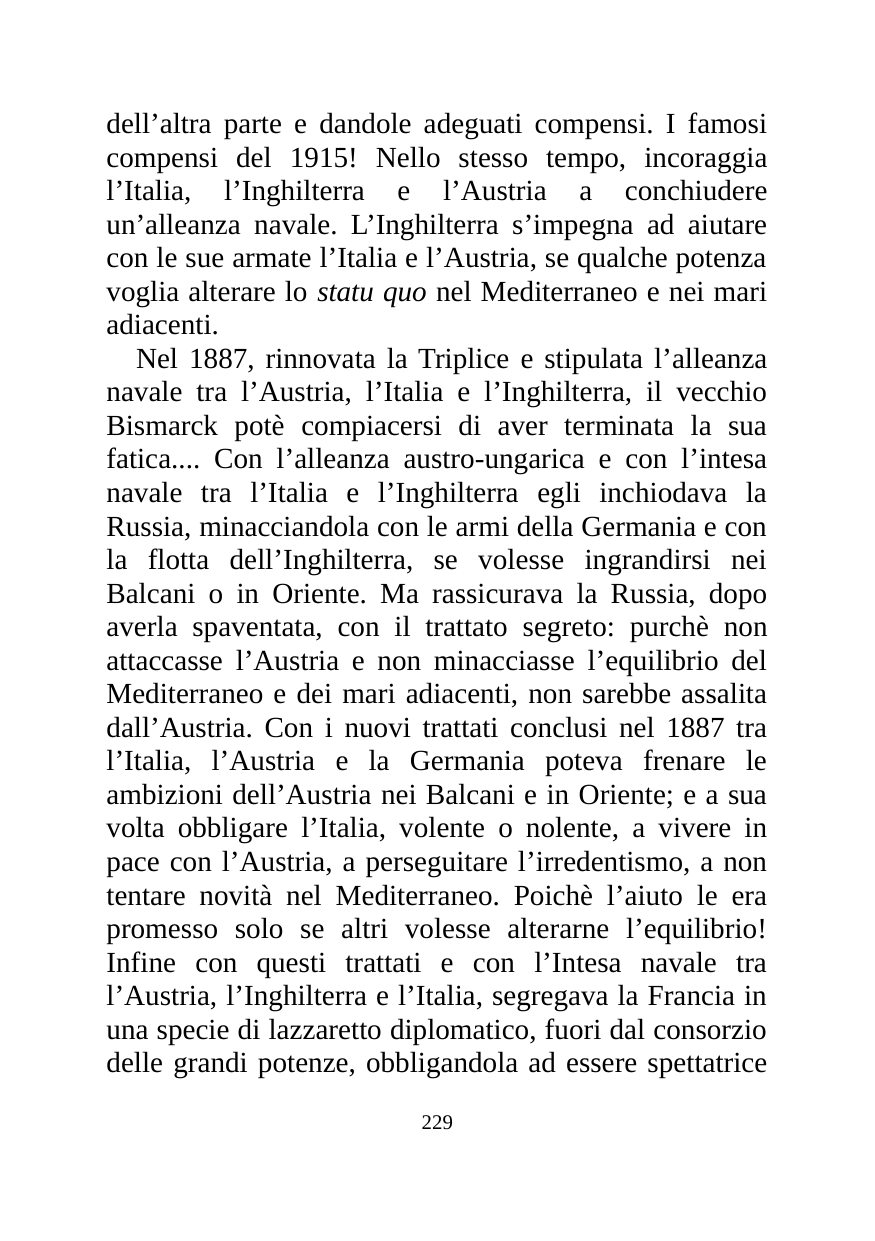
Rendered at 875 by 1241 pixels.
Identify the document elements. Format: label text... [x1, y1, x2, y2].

text dell’altra parte e dandole adeguati compensi. I famosi compensi del 1915! Nello stesso tempo, incoraggia l’Italia, l’Inghilterra e l’Austria a conchiudere un’alleanza navale. L’Inghilterra s’impegna ad aiutare con le sue armate l’Italia e l’Austria, se qualche potenza voglia alterare lo statu quo nel Mediterraneo e nei mari adiacenti. [106, 106, 768, 341]
text Nel 1887, rinnovata la Triplice e stipulata l’alleanza navale tra l’Austria, l’Italia e l’Inghilterra, il vecchio Bismarck potè compiacersi di aver terminata la sua fatica.... Con l’alleanza austro-ungarica e con l’intesa navale tra l’Italia e l’Inghilterra egli inchiodava la Russia, minacciandola con le armi della Germania e con la flotta dell’Inghilterra, se volesse ingrandirsi nei Balcani o in Oriente. Ma rassicurava la Russia, dopo averla spaventata, con il trattato segreto: purchè non attaccasse l’Austria e non minacciasse l’equilibrio del Mediterraneo e dei mari adiacenti, non sarebbe assalita dall’Austria. Con i nuovi trattati conclusi nel 1887 tra l’Italia, l’Austria e la Germania poteva frenare le ambizioni dell’Austria nei Balcani e in Oriente; e a sua volta obbligare l’Italia, volente o nolente, a vivere in pace con l’Austria, a perseguitare l’irredentismo, a non tentare novità nel Mediterraneo. Poichè l’aiuto le era promesso solo se altri volesse alterarne l’equilibrio! Infine con questi trattati e con l’Intesa navale tra l’Austria, l’Inghilterra e l’Italia, segregava la Francia in una specie di lazzaretto diplomatico, fuori dal consorzio delle grandi potenze, obbligandola ad essere spettatrice [106, 341, 768, 1079]
